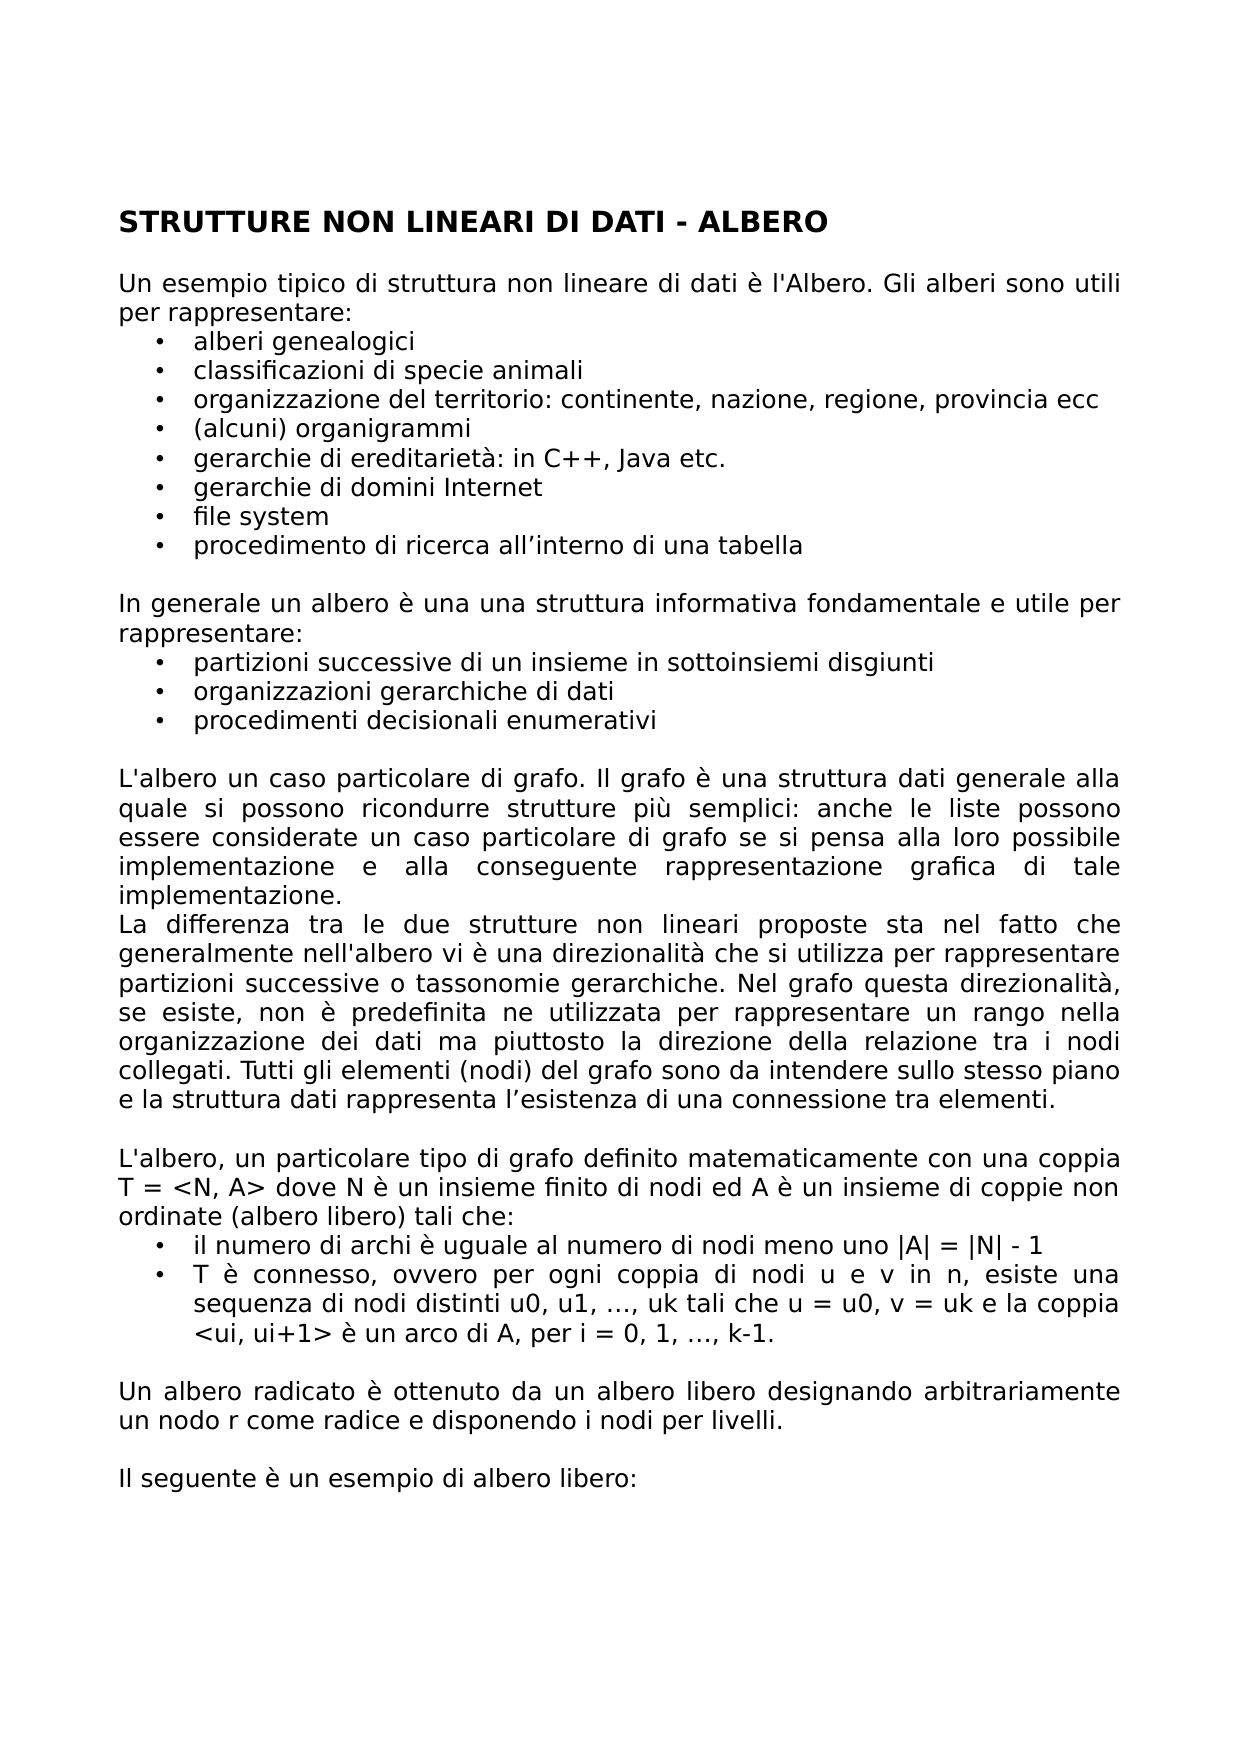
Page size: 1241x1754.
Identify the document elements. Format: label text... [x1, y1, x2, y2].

text STRUTTURE NON LINEARI DI DATI - ALBERO [118, 206, 1122, 239]
text L'albero, un particolare tipo di grafo definito matematicamente con una coppia T = <N, A> dove N è un insieme finito di nodi ed A è un insieme di coppie non ordinate (albero libero) tali che: [118, 1144, 1122, 1231]
text In generale un albero è una una struttura informativa fondamentale e utile per rappresentare: [118, 589, 1122, 648]
list file system [156, 502, 1122, 531]
list gerarchie di domini Internet [156, 473, 1122, 502]
list alberi genealogici [156, 327, 1122, 356]
list T è connesso, ovvero per ogni coppia di nodi u e v in n, esiste una sequenza di nodi distinti u0, u1, …, uk tali che u = u0, v = uk e la coppia <ui, ui+1> è un arco di A, per i = 0, 1, …, k-1. [156, 1260, 1122, 1348]
text Il seguente è un esempio di albero libero: [118, 1464, 1122, 1494]
list procedimento di ricerca all’interno di una tabella [156, 531, 1122, 560]
text La differenza tra le due strutture non lineari proposte sta nel fatto che generalmente nell'albero vi è una direzionalità che si utilizza per rappresentare partizioni successive o tassonomie gerarchiche. Nel grafo questa direzionalità, se esiste, non è predefinita ne utilizzata per rappresentare un rango nella organizzazione dei dati ma piuttosto la direzione della relazione tra i nodi collegati. Tutti gli elementi (nodi) del grafo sono da intendere sullo stesso piano e la struttura dati rappresenta l’esistenza di una connessione tra elementi. [118, 910, 1122, 1114]
list classificazioni di specie animali [156, 356, 1122, 385]
list procedimenti decisionali enumerativi [156, 706, 1122, 735]
list il numero di archi è uguale al numero di nodi meno uno |A| = |N| - 1 [156, 1231, 1122, 1260]
list (alcuni) organigrammi [156, 414, 1122, 444]
text Un albero radicato è ottenuto da un albero libero designando arbitrariamente un nodo r come radice e disponendo i nodi per livelli. [118, 1377, 1122, 1435]
list gerarchie di ereditarietà: in C++, Java etc. [156, 444, 1122, 473]
list organizzazioni gerarchiche di dati [156, 677, 1122, 706]
text L'albero un caso particolare di grafo. Il grafo è una struttura dati generale alla quale si possono ricondurre strutture più semplici: anche le liste possono essere considerate un caso particolare di grafo se si pensa alla loro possibile implementazione e alla conseguente rappresentazione grafica di tale implementazione. [118, 764, 1122, 910]
list organizzazione del territorio: continente, nazione, regione, provincia ecc [156, 385, 1122, 414]
text Un esempio tipico di struttura non lineare di dati è l'Albero. Gli alberi sono utili per rappresentare: [118, 269, 1122, 327]
list partizioni successive di un insieme in sottoinsiemi disgiunti [156, 648, 1122, 677]
